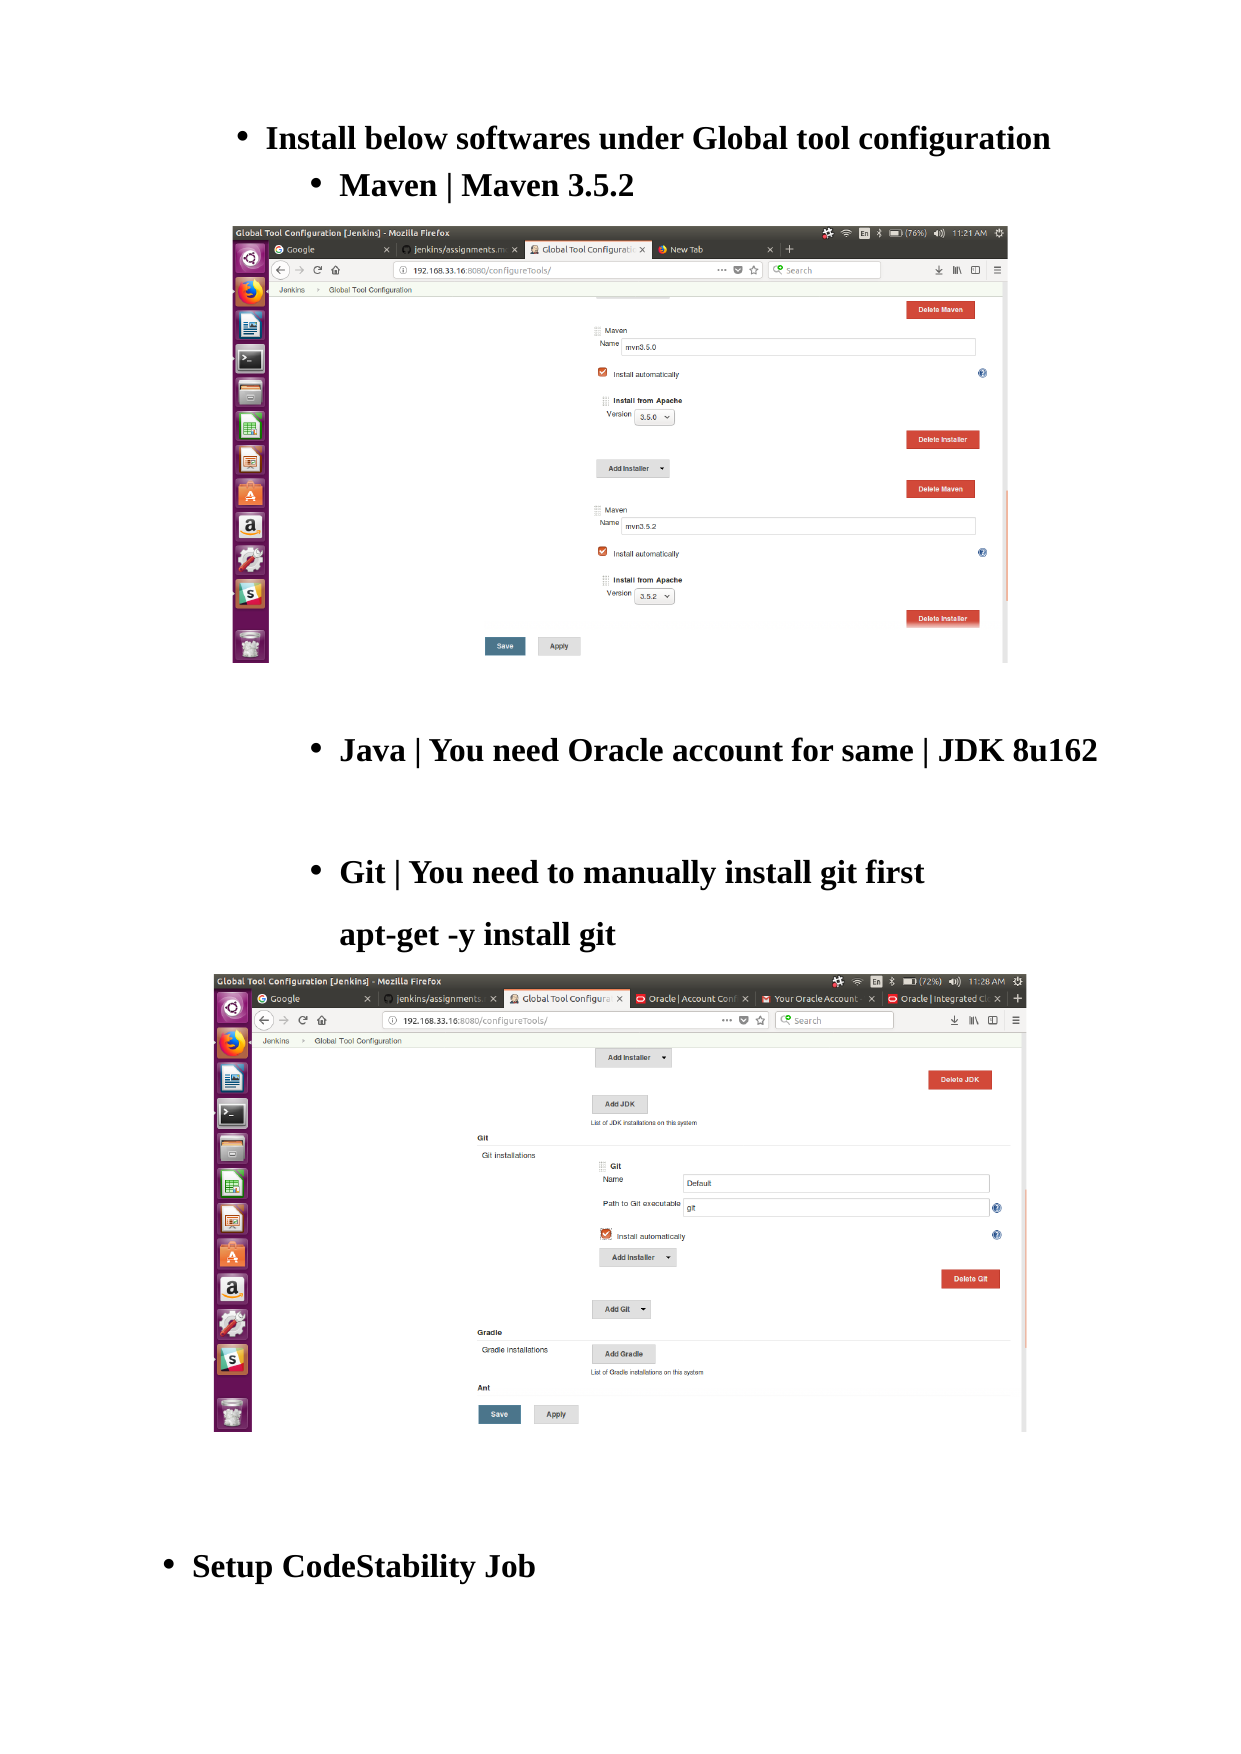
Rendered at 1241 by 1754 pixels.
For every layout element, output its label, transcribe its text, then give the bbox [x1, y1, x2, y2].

list Setup CodeStability Job [162, 1546, 1122, 1585]
picture [232, 226, 1008, 663]
list Install below softwares under Global tool configuration [236, 118, 1122, 157]
list Git | You need to manually install git first [309, 853, 1122, 892]
list Java | You need Oracle account for same | JDK 8u162 [309, 731, 1122, 770]
list apt-get -y install git [309, 914, 1122, 952]
list Maven | Maven 3.5.2 [309, 165, 1122, 204]
picture [213, 974, 1027, 1432]
